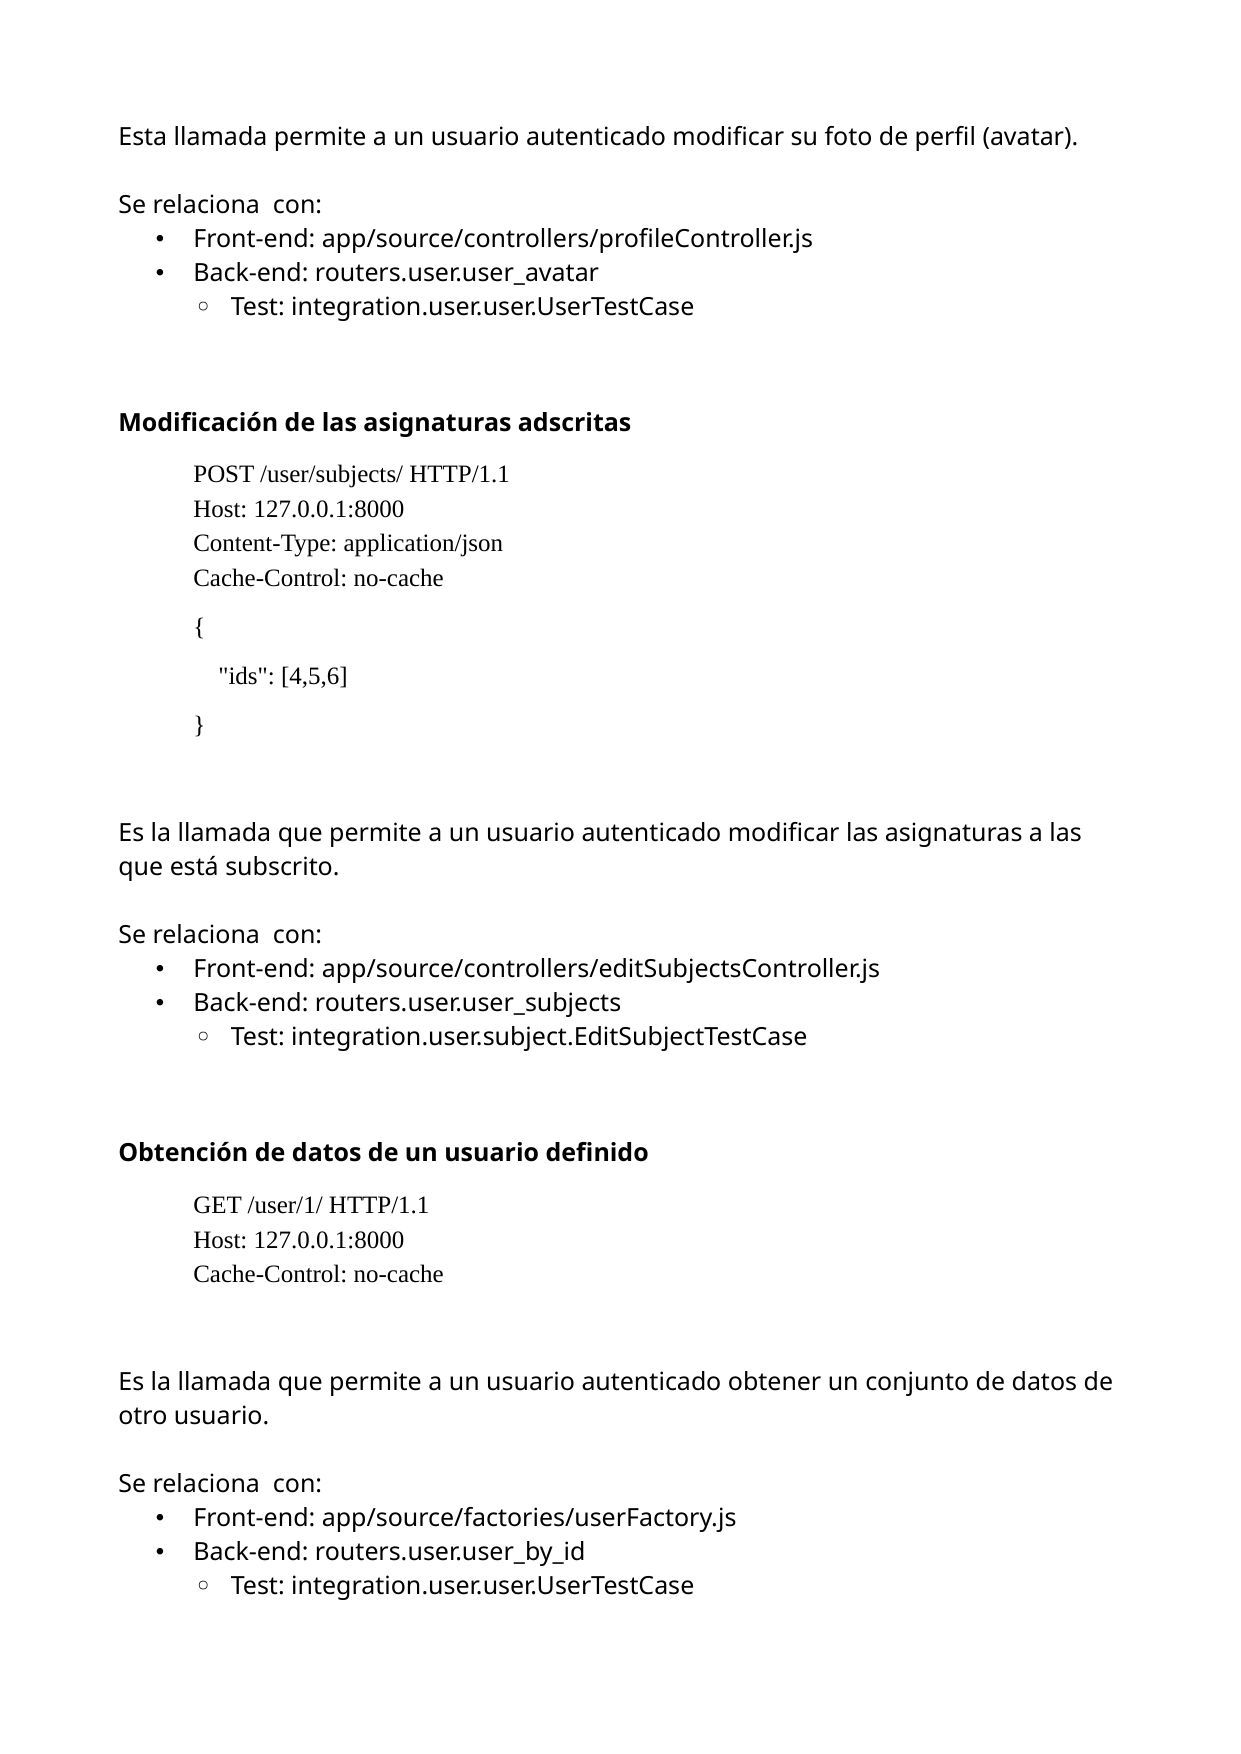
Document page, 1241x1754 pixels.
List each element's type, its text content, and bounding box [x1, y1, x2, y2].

list Front-end: app/source/controllers/editSubjectsController.js [156, 951, 1122, 985]
text Se relaciona con: [118, 186, 1122, 220]
text GET /user/1/ HTTP/1.1 Host: 127.0.0.1:8000 Cache-Control: no-cache [193, 1190, 1122, 1288]
text Es la llamada que permite a un usuario autenticado obtener un conjunto de datos de otro usuario. [118, 1364, 1122, 1432]
list Test: integration.user.subject.EditSubjectTestCase [193, 1019, 1122, 1053]
text "ids": [4,5,6] [193, 661, 1122, 690]
text Se relaciona con: [118, 917, 1122, 951]
text } [193, 710, 1122, 739]
text Se relaciona con: [118, 1466, 1122, 1500]
list Back-end: routers.user.user_subjects [156, 985, 1122, 1019]
text Esta llamada permite a un usuario autenticado modificar su foto de perfil (avatar). [118, 118, 1122, 152]
list Test: integration.user.user.UserTestCase [193, 1568, 1122, 1602]
text Es la llamada que permite a un usuario autenticado modificar las asignaturas a las que está subscrito. [118, 815, 1122, 883]
text Modificación de las asignaturas adscritas [118, 322, 1122, 438]
text Obtención de datos de un usuario definido [118, 1053, 1122, 1169]
text { [193, 612, 1122, 641]
list Back-end: routers.user.user_avatar [156, 254, 1122, 288]
list Front-end: app/source/factories/userFactory.js [156, 1500, 1122, 1534]
list Front-end: app/source/controllers/profileController.js [156, 220, 1122, 254]
list Test: integration.user.user.UserTestCase [193, 288, 1122, 322]
text POST /user/subjects/ HTTP/1.1 Host: 127.0.0.1:8000 Content-Type: application/json Cache-Control: no-cache [193, 459, 1122, 592]
list Back-end: routers.user.user_by_id [156, 1534, 1122, 1568]
